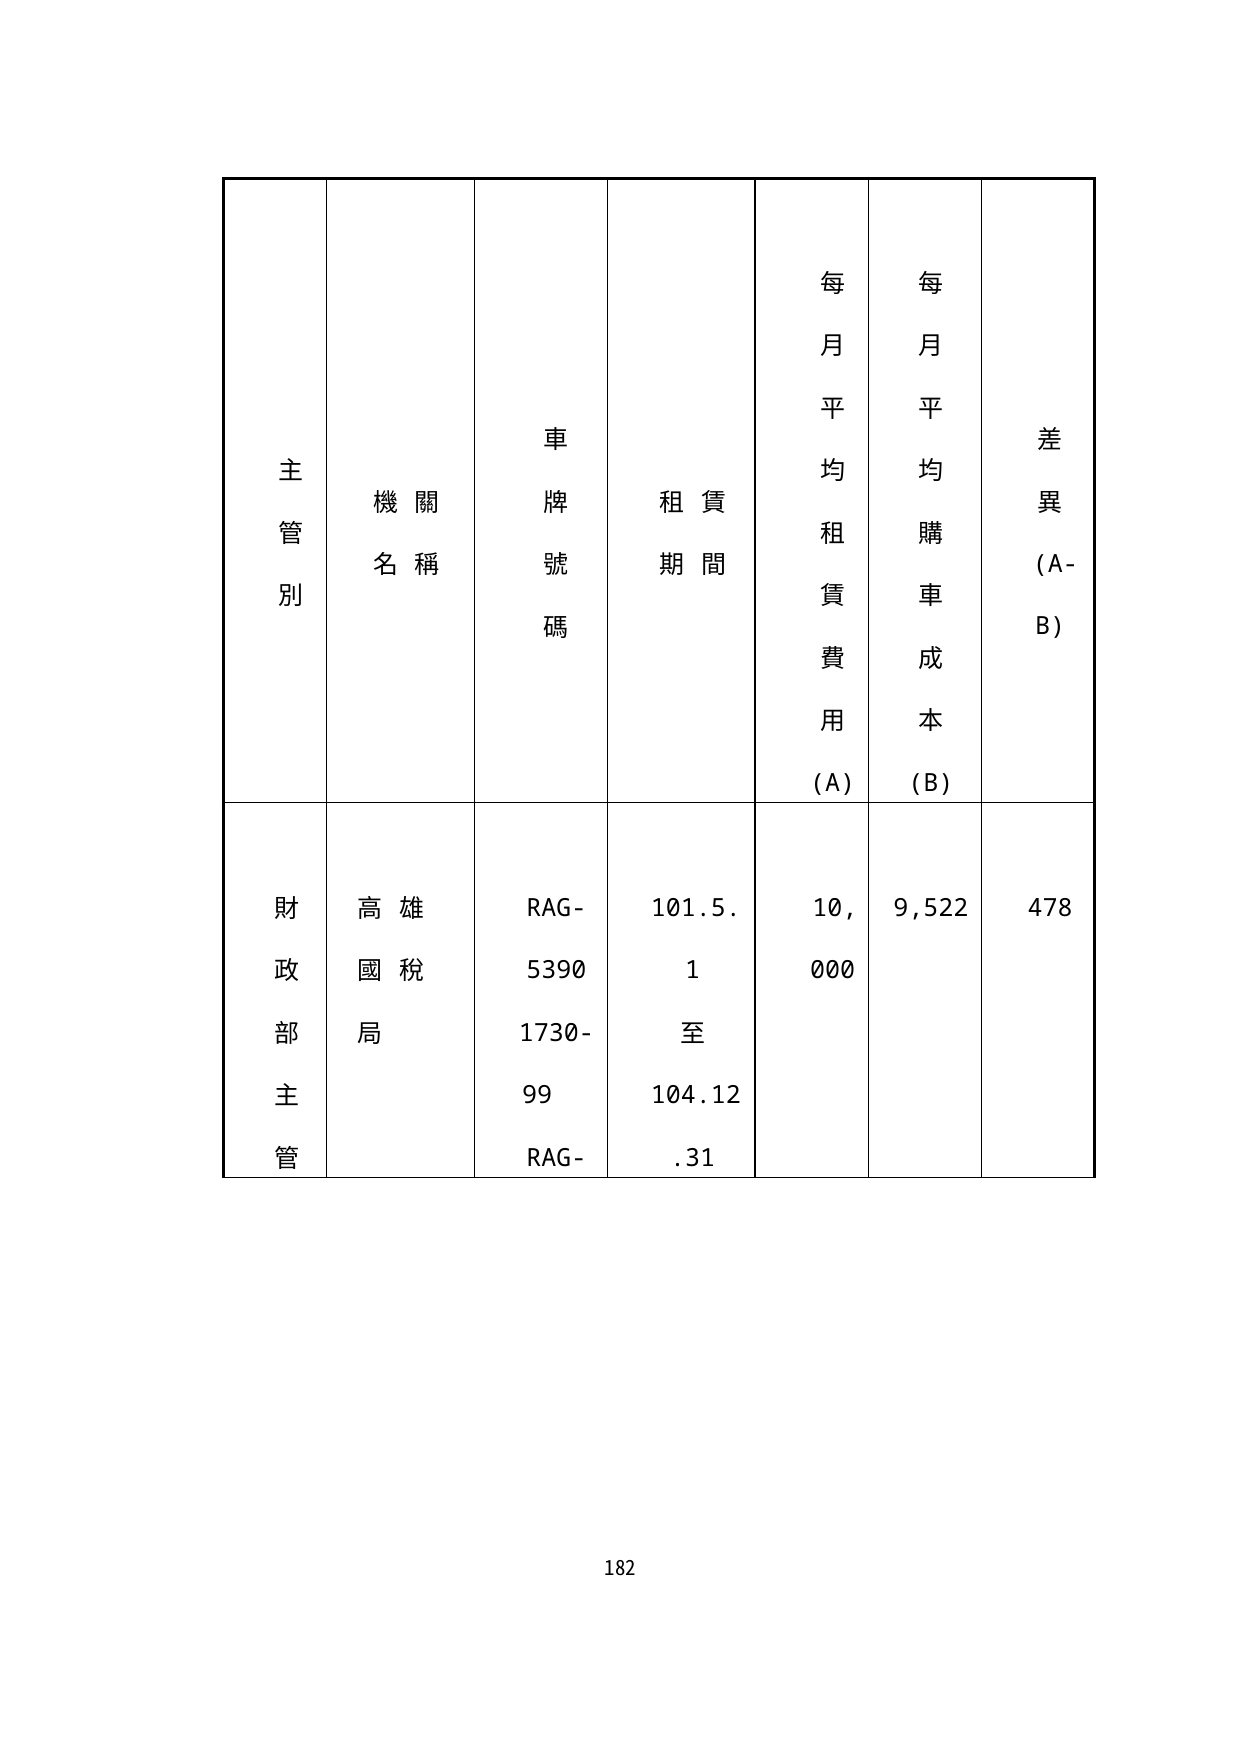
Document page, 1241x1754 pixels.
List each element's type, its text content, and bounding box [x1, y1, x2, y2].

table_cell 高雄國稅局 [327, 803, 474, 1177]
table_header 每月平均租賃費用(A) [756, 180, 868, 802]
table_header 租賃期間 [608, 180, 754, 802]
table_cell 財政部主管 [225, 803, 326, 1177]
table_cell 101.5.1 至104.12.31 [608, 803, 754, 1177]
table_header 差異(A-B) [982, 180, 1093, 802]
table_header 機關名稱 [327, 180, 474, 802]
table_header 車牌號碼 [475, 180, 607, 802]
table_cell 9,522 [869, 803, 981, 1177]
table_cell RAG-5390 1730-99 RAG- [475, 803, 607, 1177]
table_cell 478 [982, 803, 1093, 1177]
table_header 主管別 [225, 180, 326, 802]
table_header 每月平均購車成本(B) [869, 180, 981, 802]
table_cell 10,000 [756, 803, 868, 1177]
